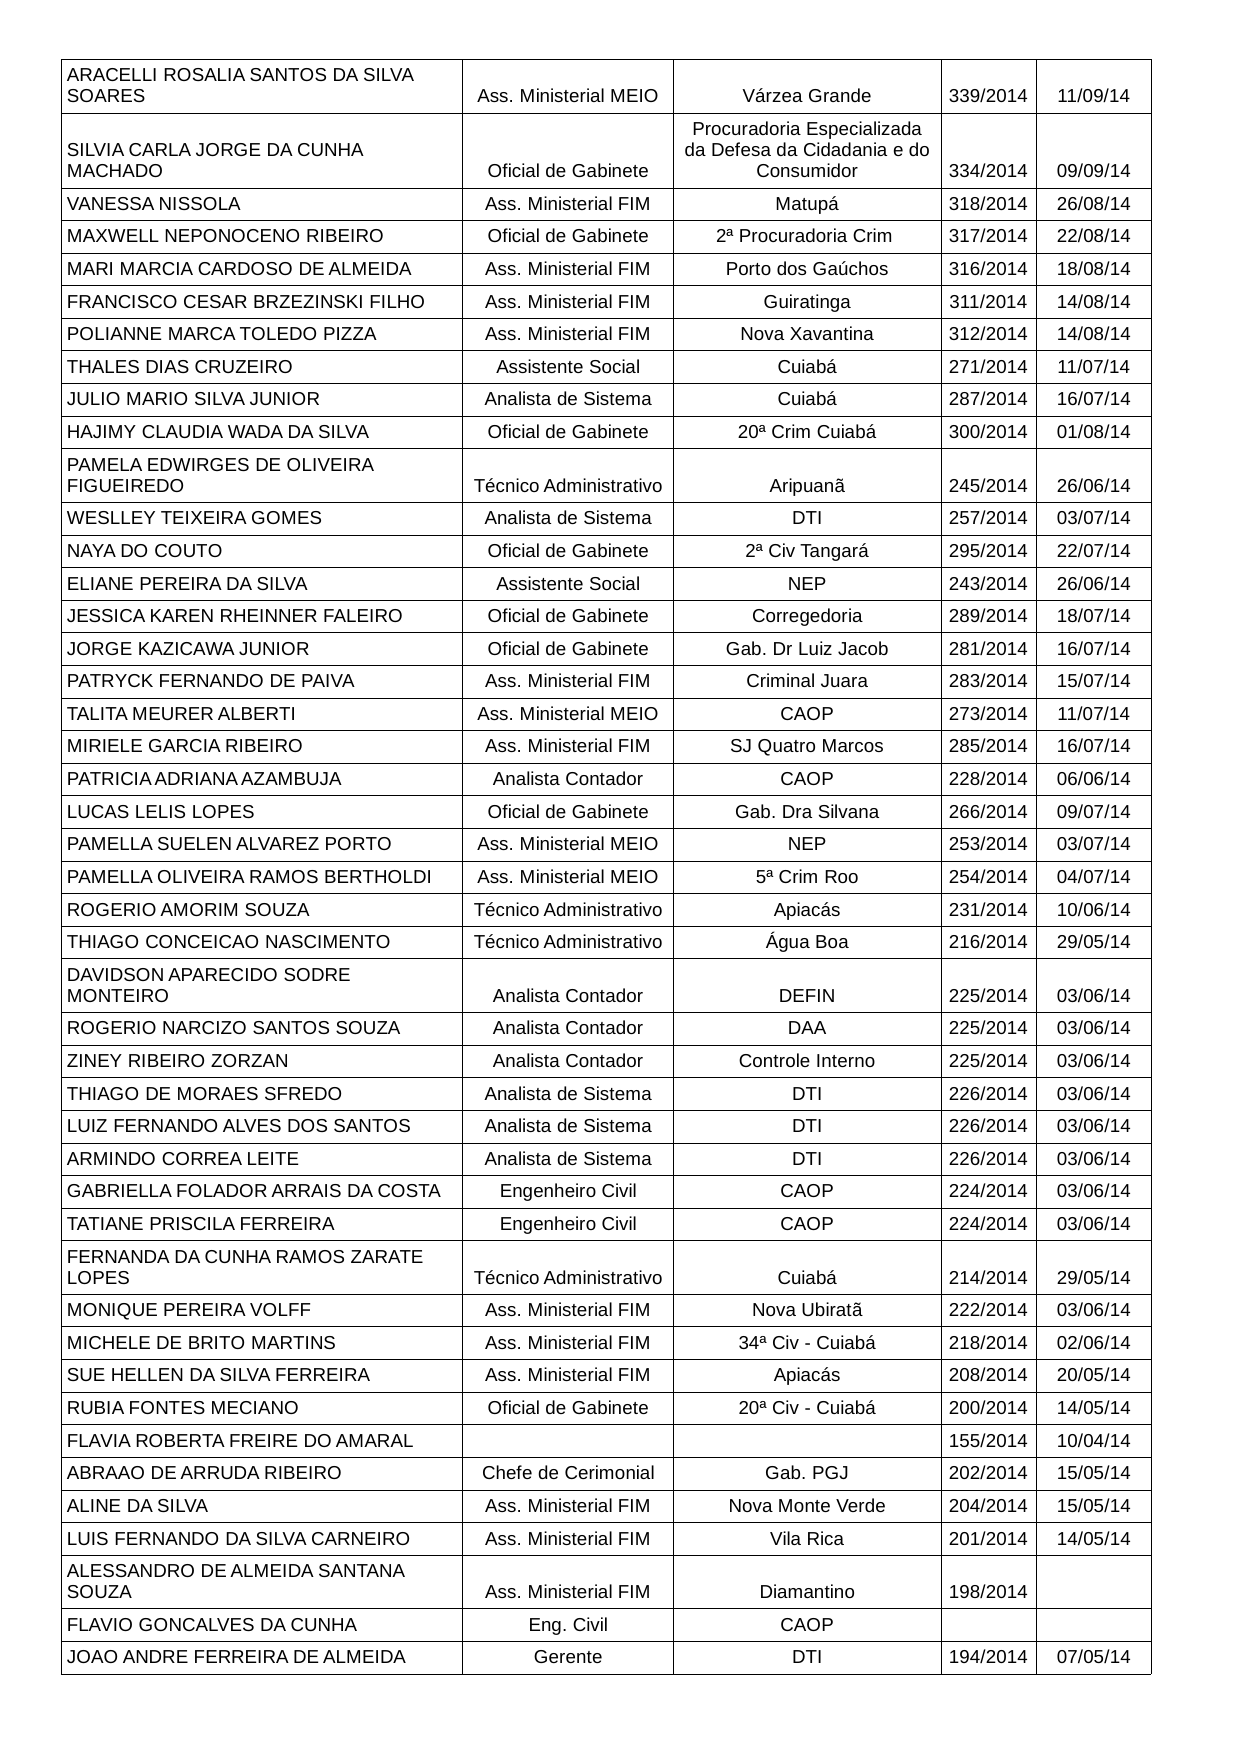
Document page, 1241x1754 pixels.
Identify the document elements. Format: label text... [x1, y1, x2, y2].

table_cell Engenheiro Civil [463, 1209, 673, 1240]
table_cell MIRIELE GARCIA RIBEIRO [62, 731, 462, 763]
table_cell 15/07/14 [1037, 666, 1151, 697]
table_cell Oficial de Gabinete [463, 536, 673, 567]
table_cell 318/2014 [942, 189, 1036, 220]
table_cell 339/2014 [942, 60, 1036, 113]
table_cell Oficial de Gabinete [463, 417, 673, 448]
table_cell Corregedoria [674, 601, 941, 632]
table_cell DTI [674, 1111, 941, 1142]
table_cell 289/2014 [942, 601, 1036, 632]
table_cell 201/2014 [942, 1523, 1036, 1555]
table_cell LUIS FERNANDO DA SILVA CARNEIRO [62, 1523, 462, 1555]
table_cell 14/08/14 [1037, 286, 1151, 318]
table_cell 225/2014 [942, 1046, 1036, 1077]
table_cell 228/2014 [942, 764, 1036, 795]
table_cell NEP [674, 829, 941, 861]
table_cell [1037, 1556, 1151, 1608]
table_cell Procuradoria Especializada da Defesa da Cidadania e do Consumidor [674, 114, 941, 187]
table_cell 285/2014 [942, 731, 1036, 763]
table_cell 20ª Civ - Cuiabá [674, 1393, 941, 1424]
table_cell 02/06/14 [1037, 1327, 1151, 1359]
table_cell Ass. Ministerial FIM [463, 1491, 673, 1522]
table_cell DTI [674, 1078, 941, 1110]
table_cell Oficial de Gabinete [463, 796, 673, 828]
table_cell SILVIA CARLA JORGE DA CUNHA MACHADO [62, 114, 462, 187]
table_cell DAA [674, 1013, 941, 1044]
table_cell Vila Rica [674, 1523, 941, 1555]
table_cell Gab. Dr Luiz Jacob [674, 633, 941, 665]
table_cell [1037, 1609, 1151, 1641]
table_cell Ass. Ministerial FIM [463, 189, 673, 220]
table_cell 226/2014 [942, 1111, 1036, 1142]
table_cell ARMINDO CORREA LEITE [62, 1144, 462, 1175]
table_cell JULIO MARIO SILVA JUNIOR [62, 384, 462, 416]
table_cell 254/2014 [942, 862, 1036, 893]
table_cell JOAO ANDRE FERREIRA DE ALMEIDA [62, 1642, 462, 1673]
table_cell 14/05/14 [1037, 1523, 1151, 1555]
table_cell 287/2014 [942, 384, 1036, 416]
table_cell RUBIA FONTES MECIANO [62, 1393, 462, 1424]
table_cell Gab. Dra Silvana [674, 796, 941, 828]
table_cell Analista de Sistema [463, 384, 673, 416]
table_cell CAOP [674, 1176, 941, 1208]
table_cell Várzea Grande [674, 60, 941, 113]
table_cell 312/2014 [942, 319, 1036, 350]
table_cell Ass. Ministerial FIM [463, 1327, 673, 1359]
table_cell Ass. Ministerial FIM [463, 286, 673, 318]
table_cell Ass. Ministerial FIM [463, 254, 673, 285]
table_cell 11/07/14 [1037, 699, 1151, 730]
table_cell WESLLEY TEIXEIRA GOMES [62, 503, 462, 534]
table_cell 266/2014 [942, 796, 1036, 828]
table_cell 214/2014 [942, 1241, 1036, 1294]
table_cell ALINE DA SILVA [62, 1491, 462, 1522]
table_cell DEFIN [674, 959, 941, 1012]
table_cell Engenheiro Civil [463, 1176, 673, 1208]
table_cell MICHELE DE BRITO MARTINS [62, 1327, 462, 1359]
table_cell Apiacás [674, 894, 941, 926]
table_cell DTI [674, 1642, 941, 1673]
table_cell 29/05/14 [1037, 927, 1151, 958]
table_cell Oficial de Gabinete [463, 114, 673, 187]
table_cell 26/08/14 [1037, 189, 1151, 220]
table_cell CAOP [674, 1609, 941, 1641]
table_cell Técnico Administrativo [463, 894, 673, 926]
table_cell LUIZ FERNANDO ALVES DOS SANTOS [62, 1111, 462, 1142]
table_cell 194/2014 [942, 1642, 1036, 1673]
table_cell ROGERIO AMORIM SOUZA [62, 894, 462, 926]
table_cell 09/07/14 [1037, 796, 1151, 828]
table_cell PAMELA EDWIRGES DE OLIVEIRA FIGUEIREDO [62, 449, 462, 502]
table_cell Matupá [674, 189, 941, 220]
table_cell 202/2014 [942, 1458, 1036, 1489]
table_cell 273/2014 [942, 699, 1036, 730]
table_cell 295/2014 [942, 536, 1036, 567]
table_cell 10/04/14 [1037, 1425, 1151, 1457]
table_cell 15/05/14 [1037, 1491, 1151, 1522]
table_cell SUE HELLEN DA SILVA FERREIRA [62, 1360, 462, 1392]
table_cell 222/2014 [942, 1295, 1036, 1326]
table_cell Ass. Ministerial MEIO [463, 60, 673, 113]
table_cell Ass. Ministerial MEIO [463, 699, 673, 730]
table_cell TALITA MEURER ALBERTI [62, 699, 462, 730]
table_cell 245/2014 [942, 449, 1036, 502]
table_cell 09/09/14 [1037, 114, 1151, 187]
table_cell LUCAS LELIS LOPES [62, 796, 462, 828]
table_cell FLAVIO GONCALVES DA CUNHA [62, 1609, 462, 1641]
table_cell 11/09/14 [1037, 60, 1151, 113]
table_cell 01/08/14 [1037, 417, 1151, 448]
table_cell NAYA DO COUTO [62, 536, 462, 567]
table_cell Analista Contador [463, 959, 673, 1012]
table_cell Nova Ubiratã [674, 1295, 941, 1326]
table_cell 231/2014 [942, 894, 1036, 926]
table_cell Técnico Administrativo [463, 1241, 673, 1294]
table_cell THIAGO DE MORAES SFREDO [62, 1078, 462, 1110]
table_cell 204/2014 [942, 1491, 1036, 1522]
table_cell MONIQUE PEREIRA VOLFF [62, 1295, 462, 1326]
table_cell 216/2014 [942, 927, 1036, 958]
table_cell Água Boa [674, 927, 941, 958]
table_cell 300/2014 [942, 417, 1036, 448]
table_cell 14/08/14 [1037, 319, 1151, 350]
table_cell 2ª Civ Tangará [674, 536, 941, 567]
table_cell 253/2014 [942, 829, 1036, 861]
table_cell HAJIMY CLAUDIA WADA DA SILVA [62, 417, 462, 448]
table_cell PATRYCK FERNANDO DE PAIVA [62, 666, 462, 697]
table_cell 03/06/14 [1037, 1295, 1151, 1326]
table_cell DAVIDSON APARECIDO SODRE MONTEIRO [62, 959, 462, 1012]
table_cell SJ Quatro Marcos [674, 731, 941, 763]
table_cell MARI MARCIA CARDOSO DE ALMEIDA [62, 254, 462, 285]
table_cell DTI [674, 1144, 941, 1175]
table_cell Assistente Social [463, 351, 673, 383]
table_cell 03/07/14 [1037, 503, 1151, 534]
table_cell [674, 1425, 941, 1457]
table_cell 10/06/14 [1037, 894, 1151, 926]
table_cell Ass. Ministerial FIM [463, 1556, 673, 1608]
table_cell 155/2014 [942, 1425, 1036, 1457]
table_cell THALES DIAS CRUZEIRO [62, 351, 462, 383]
table_cell ROGERIO NARCIZO SANTOS SOUZA [62, 1013, 462, 1044]
table_cell Apiacás [674, 1360, 941, 1392]
table_cell Ass. Ministerial FIM [463, 1295, 673, 1326]
table_cell 03/06/14 [1037, 1046, 1151, 1077]
table_cell Técnico Administrativo [463, 927, 673, 958]
table_cell Nova Monte Verde [674, 1491, 941, 1522]
table_cell 198/2014 [942, 1556, 1036, 1608]
table_cell [463, 1425, 673, 1457]
table_cell 18/08/14 [1037, 254, 1151, 285]
table_cell Eng. Civil [463, 1609, 673, 1641]
table_cell 16/07/14 [1037, 384, 1151, 416]
table_cell 317/2014 [942, 221, 1036, 253]
table_cell 200/2014 [942, 1393, 1036, 1424]
table_cell FERNANDA DA CUNHA RAMOS ZARATE LOPES [62, 1241, 462, 1294]
table_cell Chefe de Cerimonial [463, 1458, 673, 1489]
table_cell 208/2014 [942, 1360, 1036, 1392]
table_cell Analista Contador [463, 764, 673, 795]
table_cell TATIANE PRISCILA FERREIRA [62, 1209, 462, 1240]
table_cell 14/05/14 [1037, 1393, 1151, 1424]
table_cell 06/06/14 [1037, 764, 1151, 795]
table_cell Analista de Sistema [463, 503, 673, 534]
table_cell 22/07/14 [1037, 536, 1151, 567]
table_cell 15/05/14 [1037, 1458, 1151, 1489]
table_cell 03/06/14 [1037, 1176, 1151, 1208]
table_cell 271/2014 [942, 351, 1036, 383]
table_cell GABRIELLA FOLADOR ARRAIS DA COSTA [62, 1176, 462, 1208]
table_cell 226/2014 [942, 1144, 1036, 1175]
table_cell CAOP [674, 699, 941, 730]
table_cell 03/06/14 [1037, 1013, 1151, 1044]
table_cell 03/06/14 [1037, 959, 1151, 1012]
table_cell 04/07/14 [1037, 862, 1151, 893]
table_cell Oficial de Gabinete [463, 633, 673, 665]
table_cell FLAVIA ROBERTA FREIRE DO AMARAL [62, 1425, 462, 1457]
table_cell Aripuanã [674, 449, 941, 502]
table_cell 311/2014 [942, 286, 1036, 318]
table_cell 20ª Crim Cuiabá [674, 417, 941, 448]
table_cell Oficial de Gabinete [463, 601, 673, 632]
table_cell Guiratinga [674, 286, 941, 318]
table_cell CAOP [674, 1209, 941, 1240]
table_cell PAMELLA OLIVEIRA RAMOS BERTHOLDI [62, 862, 462, 893]
table_cell 334/2014 [942, 114, 1036, 187]
table_cell Controle Interno [674, 1046, 941, 1077]
table_cell JORGE KAZICAWA JUNIOR [62, 633, 462, 665]
table_cell Porto dos Gaúchos [674, 254, 941, 285]
table_cell THIAGO CONCEICAO NASCIMENTO [62, 927, 462, 958]
table_cell Analista Contador [463, 1046, 673, 1077]
table_cell 283/2014 [942, 666, 1036, 697]
table_cell Analista de Sistema [463, 1078, 673, 1110]
table_cell 225/2014 [942, 1013, 1036, 1044]
table_cell VANESSA NISSOLA [62, 189, 462, 220]
table_cell 225/2014 [942, 959, 1036, 1012]
table_cell ELIANE PEREIRA DA SILVA [62, 568, 462, 600]
table_cell ARACELLI ROSALIA SANTOS DA SILVA SOARES [62, 60, 462, 113]
table_cell Cuiabá [674, 351, 941, 383]
table_cell Ass. Ministerial MEIO [463, 829, 673, 861]
table_cell FRANCISCO CESAR BRZEZINSKI FILHO [62, 286, 462, 318]
table_cell 07/05/14 [1037, 1642, 1151, 1673]
table_cell ABRAAO DE ARRUDA RIBEIRO [62, 1458, 462, 1489]
table_cell MAXWELL NEPONOCENO RIBEIRO [62, 221, 462, 253]
table_cell Ass. Ministerial FIM [463, 1523, 673, 1555]
table_cell PAMELLA SUELEN ALVAREZ PORTO [62, 829, 462, 861]
table_cell Cuiabá [674, 384, 941, 416]
table_cell 224/2014 [942, 1176, 1036, 1208]
table_cell Oficial de Gabinete [463, 221, 673, 253]
table_cell [942, 1609, 1036, 1641]
table_cell Cuiabá [674, 1241, 941, 1294]
table_cell 18/07/14 [1037, 601, 1151, 632]
table_cell Técnico Administrativo [463, 449, 673, 502]
table_cell 224/2014 [942, 1209, 1036, 1240]
table_cell 26/06/14 [1037, 568, 1151, 600]
table_cell PATRICIA ADRIANA AZAMBUJA [62, 764, 462, 795]
table_cell Diamantino [674, 1556, 941, 1608]
table_cell Nova Xavantina [674, 319, 941, 350]
table_cell 281/2014 [942, 633, 1036, 665]
table_cell Ass. Ministerial FIM [463, 1360, 673, 1392]
table_cell 03/07/14 [1037, 829, 1151, 861]
table_cell Ass. Ministerial FIM [463, 666, 673, 697]
table_cell Ass. Ministerial MEIO [463, 862, 673, 893]
table_cell 226/2014 [942, 1078, 1036, 1110]
table_cell 243/2014 [942, 568, 1036, 600]
table_cell Criminal Juara [674, 666, 941, 697]
table_cell 20/05/14 [1037, 1360, 1151, 1392]
table_cell Gab. PGJ [674, 1458, 941, 1489]
table_cell 16/07/14 [1037, 731, 1151, 763]
table_cell JESSICA KAREN RHEINNER FALEIRO [62, 601, 462, 632]
table_cell 16/07/14 [1037, 633, 1151, 665]
table_cell 2ª Procuradoria Crim [674, 221, 941, 253]
table_cell Ass. Ministerial FIM [463, 319, 673, 350]
table_cell 03/06/14 [1037, 1078, 1151, 1110]
table_cell DTI [674, 503, 941, 534]
table_cell 218/2014 [942, 1327, 1036, 1359]
table_cell 5ª Crim Roo [674, 862, 941, 893]
table_cell 29/05/14 [1037, 1241, 1151, 1294]
table_cell 316/2014 [942, 254, 1036, 285]
table_cell CAOP [674, 764, 941, 795]
table_cell 03/06/14 [1037, 1111, 1151, 1142]
table_cell Analista Contador [463, 1013, 673, 1044]
table_cell Analista de Sistema [463, 1144, 673, 1175]
table_cell NEP [674, 568, 941, 600]
table_cell 26/06/14 [1037, 449, 1151, 502]
table_cell 257/2014 [942, 503, 1036, 534]
table_cell 22/08/14 [1037, 221, 1151, 253]
table_cell POLIANNE MARCA TOLEDO PIZZA [62, 319, 462, 350]
table_cell ALESSANDRO DE ALMEIDA SANTANA SOUZA [62, 1556, 462, 1608]
table_cell Gerente [463, 1642, 673, 1673]
table_cell Oficial de Gabinete [463, 1393, 673, 1424]
table_cell 34ª Civ - Cuiabá [674, 1327, 941, 1359]
table_cell 11/07/14 [1037, 351, 1151, 383]
table_cell ZINEY RIBEIRO ZORZAN [62, 1046, 462, 1077]
table_cell Assistente Social [463, 568, 673, 600]
table_cell Ass. Ministerial FIM [463, 731, 673, 763]
table_cell 03/06/14 [1037, 1144, 1151, 1175]
table_cell 03/06/14 [1037, 1209, 1151, 1240]
table_cell Analista de Sistema [463, 1111, 673, 1142]
